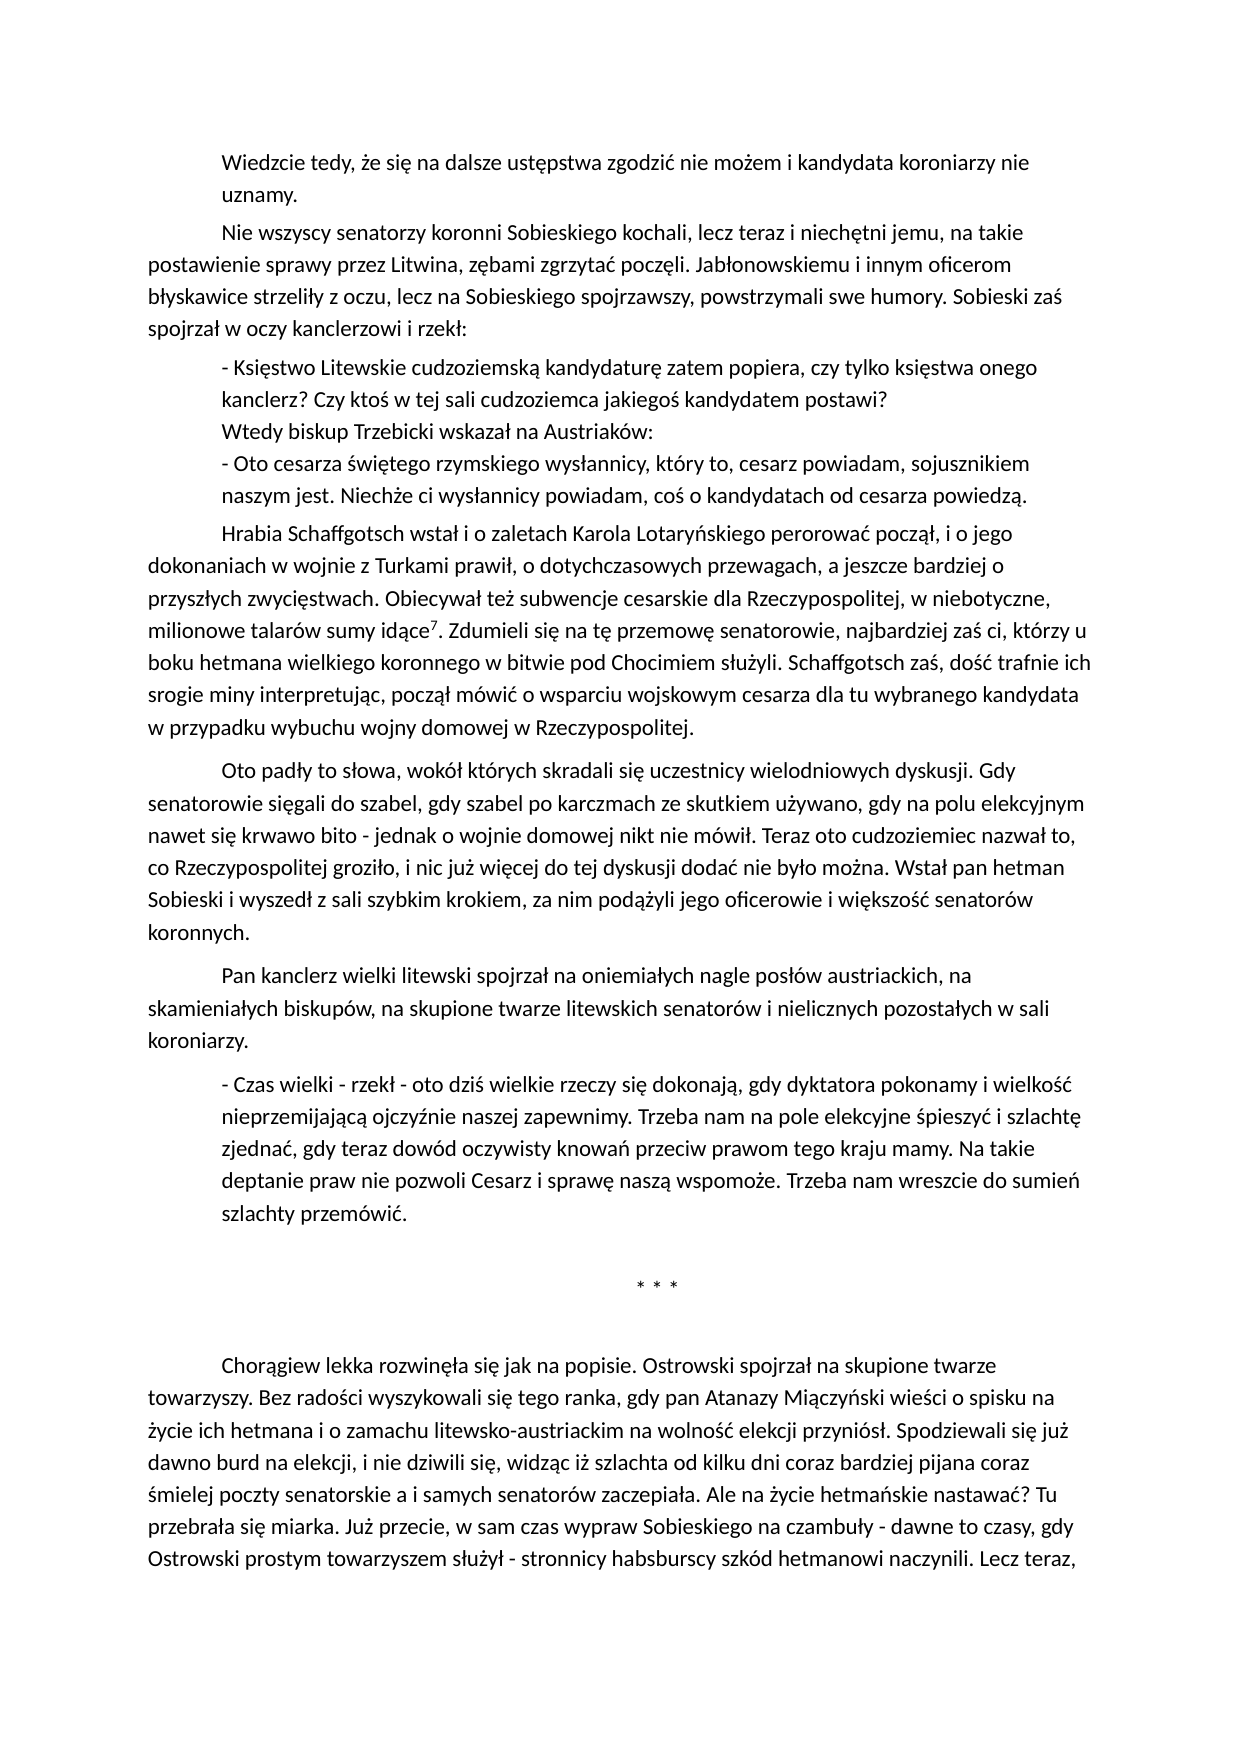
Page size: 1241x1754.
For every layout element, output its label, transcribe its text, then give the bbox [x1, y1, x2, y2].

text - Księstwo Litewskie cudzoziemską kandydaturę zatem popiera, czy tylko księstwa onego kanclerz? Czy ktoś w tej sali cudzoziemca jakiegoś kandydatem postawi? [221, 353, 1093, 413]
text Oto padły to słowa, wokół których skradali się uczestnicy wielodniowych dyskusji. Gdy senatorowie sięgali do szabel, gdy szabel po karczmach ze skutkiem używano, gdy na polu elekcyjnym nawet się krwawo bito - jednak o wojnie domowej nikt nie mówił. Teraz oto cudzoziemiec nazwał to, co Rzeczypospolitej groziło, i nic już więcej do tej dyskusji dodać nie było można. Wstał pan hetman Sobieski i wyszedł z sali szybkim krokiem, za nim podążyli jego oficerowie i większość senatorów koronnych. [148, 757, 1093, 946]
text Nie wszyscy senatorzy koronni Sobieskiego kochali, lecz teraz i niechętni jemu, na takie postawienie sprawy przez Litwina, zębami zgrzytać poczęli. Jabłonowskiemu i innym oficerom błyskawice strzeliły z oczu, lecz na Sobieskiego spojrzawszy, powstrzymali swe humory. Sobieski zaś spojrzał w oczy kanclerzowi i rzekł: [148, 218, 1093, 342]
text Pan kanclerz wielki litewski spojrzał na oniemiałych nagle posłów austriackich, na skamieniałych biskupów, na skupione twarze litewskich senatorów i nielicznych pozostałych w sali koroniarzy. [148, 962, 1093, 1054]
text Hrabia Schaffgotsch wstał i o zaletach Karola Lotaryńskiego perorować począł, i o jego dokonaniach w wojnie z Turkami prawił, o dotychczasowych przewagach, a jeszcze bardziej o przyszłych zwycięstwach. Obiecywał też subwencje cesarskie dla Rzeczypospolitej, w niebotyczne, milionowe talarów sumy idące. Zdumieli się na tę przemowę senatorowie, najbardziej zaś ci, którzy u boku hetmana wielkiego koronnego w bitwie pod Chocimiem służyli. Schaffgotsch zaś, dość trafnie ich srogie miny interpretując, począł mówić o wsparciu wojskowym cesarza dla tu wybranego kandydata w przypadku wybuchu wojny domowej w Rzeczypospolitej. [148, 519, 1093, 741]
text Wiedzcie tedy, że się na dalsze ustępstwa zgodzić nie możem i kandydata koroniarzy nie uznamy. [221, 148, 1093, 208]
text - Czas wielki - rzekł - oto dziś wielkie rzeczy się dokonają, gdy dyktatora pokonamy i wielkość nieprzemijającą ojczyźnie naszej zapewnimy. Trzeba nam na pole elekcyjne śpieszyć i szlachtę zjednać, gdy teraz dowód oczywisty knowań przeciw prawom tego kraju mamy. Na takie deptanie praw nie pozwoli Cesarz i sprawę naszą wspomoże. Trzeba nam wreszcie do sumień szlachty przemówić. [221, 1070, 1093, 1227]
text Wtedy biskup Trzebicki wskazał na Austriaków: [221, 417, 1093, 445]
text * * * [148, 1275, 1093, 1303]
text Chorągiew lekka rozwinęła się jak na popisie. Ostrowski spojrzał na skupione twarze towarzyszy. Bez radości wyszykowali się tego ranka, gdy pan Atanazy Miączyński wieści o spisku na życie ich hetmana i o zamachu litewsko-austriackim na wolność elekcji przyniósł. Spodziewali się już dawno burd na elekcji, i nie dziwili się, widząc iż szlachta od kilku dni coraz bardziej pijana coraz śmielej poczty senatorskie a i samych senatorów zaczepiała. Ale na życie hetmańskie nastawać? Tu przebrała się miarka. Już przecie, w sam czas wypraw Sobieskiego na czambuły - dawne to czasy, gdy Ostrowski prostym towarzyszem służył - stronnicy habsburscy szkód hetmanowi naczynili. Lecz teraz, [148, 1351, 1093, 1572]
text - Oto cesarza świętego rzymskiego wysłannicy, który to, cesarz powiadam, sojusznikiem naszym jest. Niechże ci wysłannicy powiadam, coś o kandydatach od cesarza powiedzą. [221, 449, 1093, 509]
